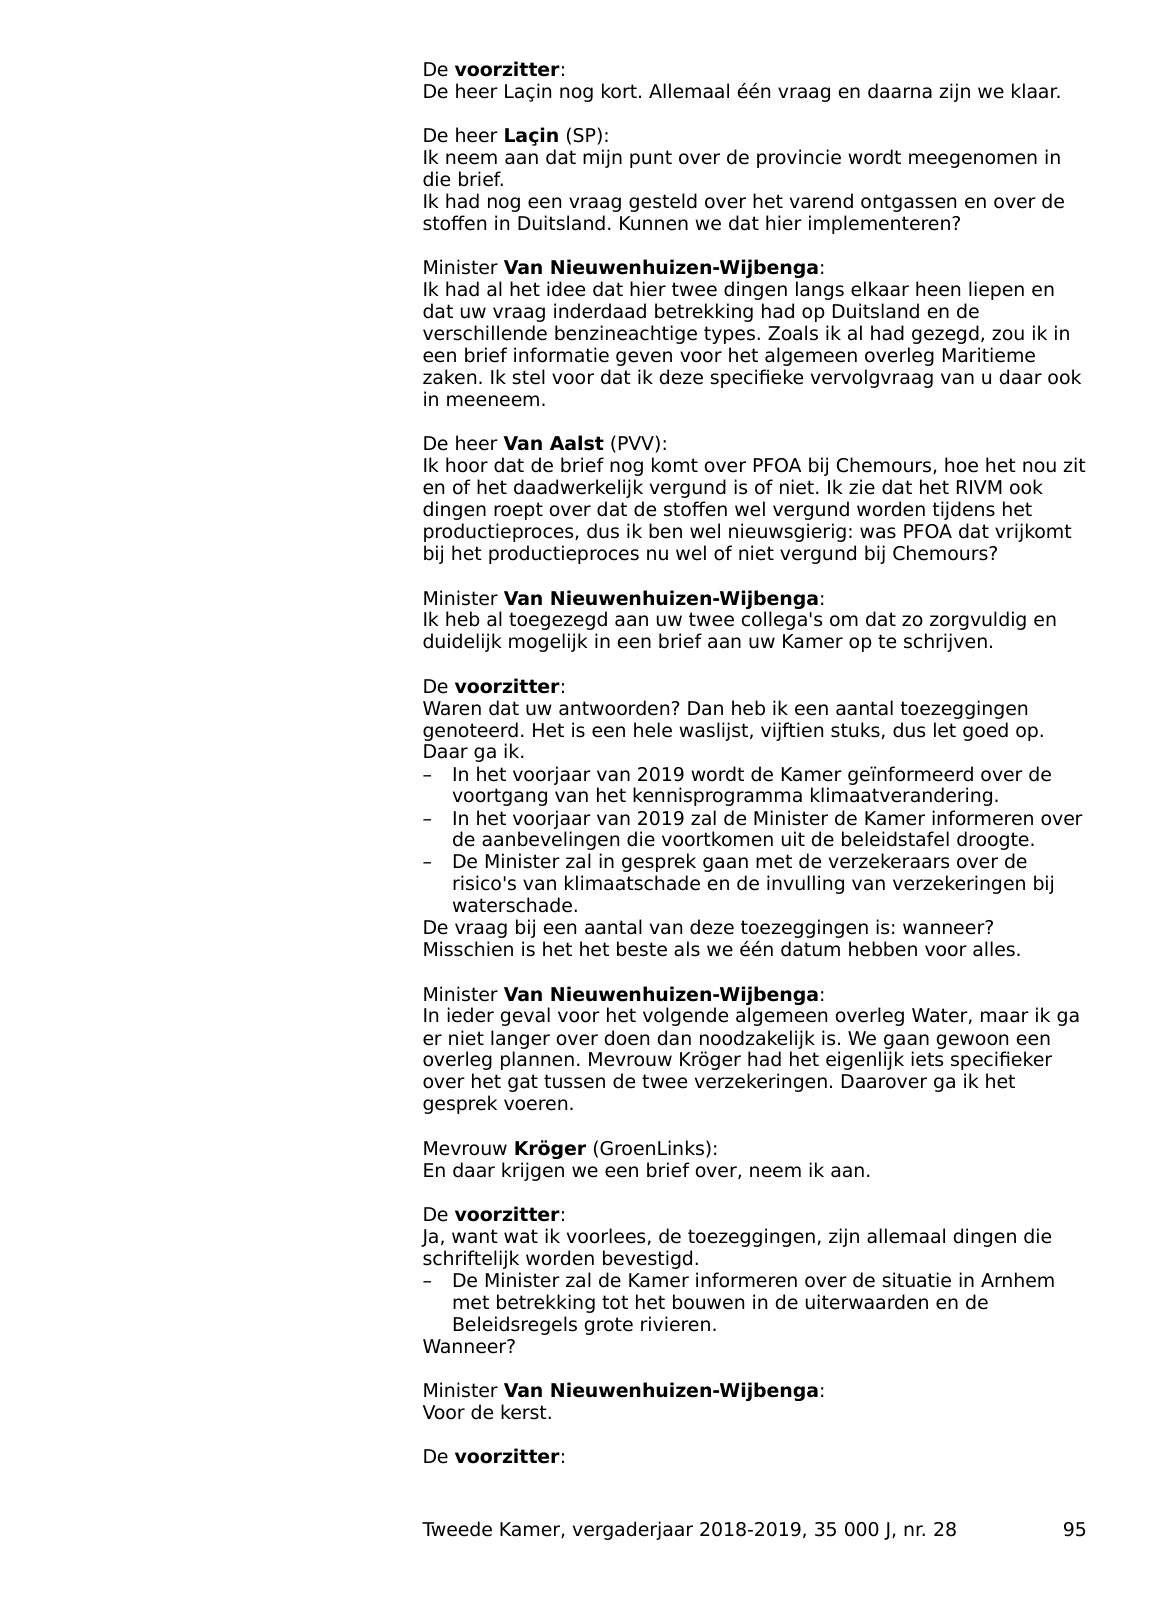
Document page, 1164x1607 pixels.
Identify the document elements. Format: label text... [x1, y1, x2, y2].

text De heer Van Aalst (PVV): [422, 433, 1087, 455]
text Minister Van Nieuwenhuizen-Wijbenga: [422, 587, 1087, 609]
text Minister Van Nieuwenhuizen-Wijbenga: [422, 257, 1087, 279]
text – In het voorjaar van 2019 wordt de Kamer geïnformeerd over de voortgang van het kennisprogramma klimaatverandering. [422, 763, 1087, 807]
text Wanneer? [422, 1336, 1087, 1357]
text De heer Laçin (SP): [422, 125, 1087, 147]
text Ik heb al toegezegd aan uw twee collega's om dat zo zorgvuldig en duidelijk mogelijk in een brief aan uw Kamer op te schrijven. [422, 609, 1087, 653]
text Waren dat uw antwoorden? Dan heb ik een aantal toezeggingen genoteerd. Het is een hele waslijst, vijftien stuks, dus let goed op. Daar ga ik. [422, 697, 1087, 763]
text Minister Van Nieuwenhuizen-Wijbenga: [422, 983, 1087, 1005]
text De voorzitter: [422, 59, 1087, 81]
text Mevrouw Kröger (GroenLinks): [422, 1137, 1087, 1159]
text Minister Van Nieuwenhuizen-Wijbenga: [422, 1380, 1087, 1402]
text Ik hoor dat de brief nog komt over PFOA bij Chemours, hoe het nou zit en of het daadwerkelijk vergund is of niet. Ik zie dat het RIVM ook dingen roept over dat de stoffen wel vergund worden tijdens het productieproces, dus ik ben wel nieuwsgierig: was PFOA dat vrijkomt bij het productieproces nu wel of niet vergund bij Chemours? [422, 455, 1087, 565]
text In ieder geval voor het volgende algemeen overleg Water, maar ik ga er niet langer over doen dan noodzakelijk is. We gaan gewoon een overleg plannen. Mevrouw Kröger had het eigenlijk iets specifieker over het gat tussen de twee verzekeringen. Daarover ga ik het gesprek voeren. [422, 1005, 1087, 1115]
text De heer Laçin nog kort. Allemaal één vraag en daarna zijn we klaar. [422, 81, 1087, 103]
text De voorzitter: [422, 1446, 1087, 1468]
text – In het voorjaar van 2019 zal de Minister de Kamer informeren over de aanbevelingen die voortkomen uit de beleidstafel droogte. [422, 807, 1087, 851]
text Ik had al het idee dat hier twee dingen langs elkaar heen liepen en dat uw vraag inderdaad betrekking had op Duitsland en de verschillende benzineachtige types. Zoals ik al had gezegd, zou ik in een brief informatie geven voor het algemeen overleg Maritieme zaken. Ik stel voor dat ik deze specifieke vervolgvraag van u daar ook in meeneem. [422, 279, 1087, 411]
text Ja, want wat ik voorlees, de toezeggingen, zijn allemaal dingen die schriftelijk worden bevestigd. [422, 1226, 1087, 1269]
text Ik had nog een vraag gesteld over het varend ontgassen en over de stoffen in Duitsland. Kunnen we dat hier implementeren? [422, 191, 1087, 235]
text Ik neem aan dat mijn punt over de provincie wordt meegenomen in die brief. [422, 147, 1087, 191]
text – De Minister zal de Kamer informeren over de situatie in Arnhem met betrekking tot het bouwen in de uiterwaarden en de Beleidsregels grote rivieren. [422, 1269, 1087, 1336]
text Voor de kerst. [422, 1402, 1087, 1424]
text De voorzitter: [422, 1204, 1087, 1226]
text De voorzitter: [422, 676, 1087, 697]
text – De Minister zal in gesprek gaan met de verzekeraars over de risico's van klimaatschade en de invulling van verzekeringen bij waterschade. [422, 851, 1087, 917]
text En daar krijgen we een brief over, neem ik aan. [422, 1159, 1087, 1181]
text De vraag bij een aantal van deze toezeggingen is: wanneer? Misschien is het het beste als we één datum hebben voor alles. [422, 917, 1087, 961]
